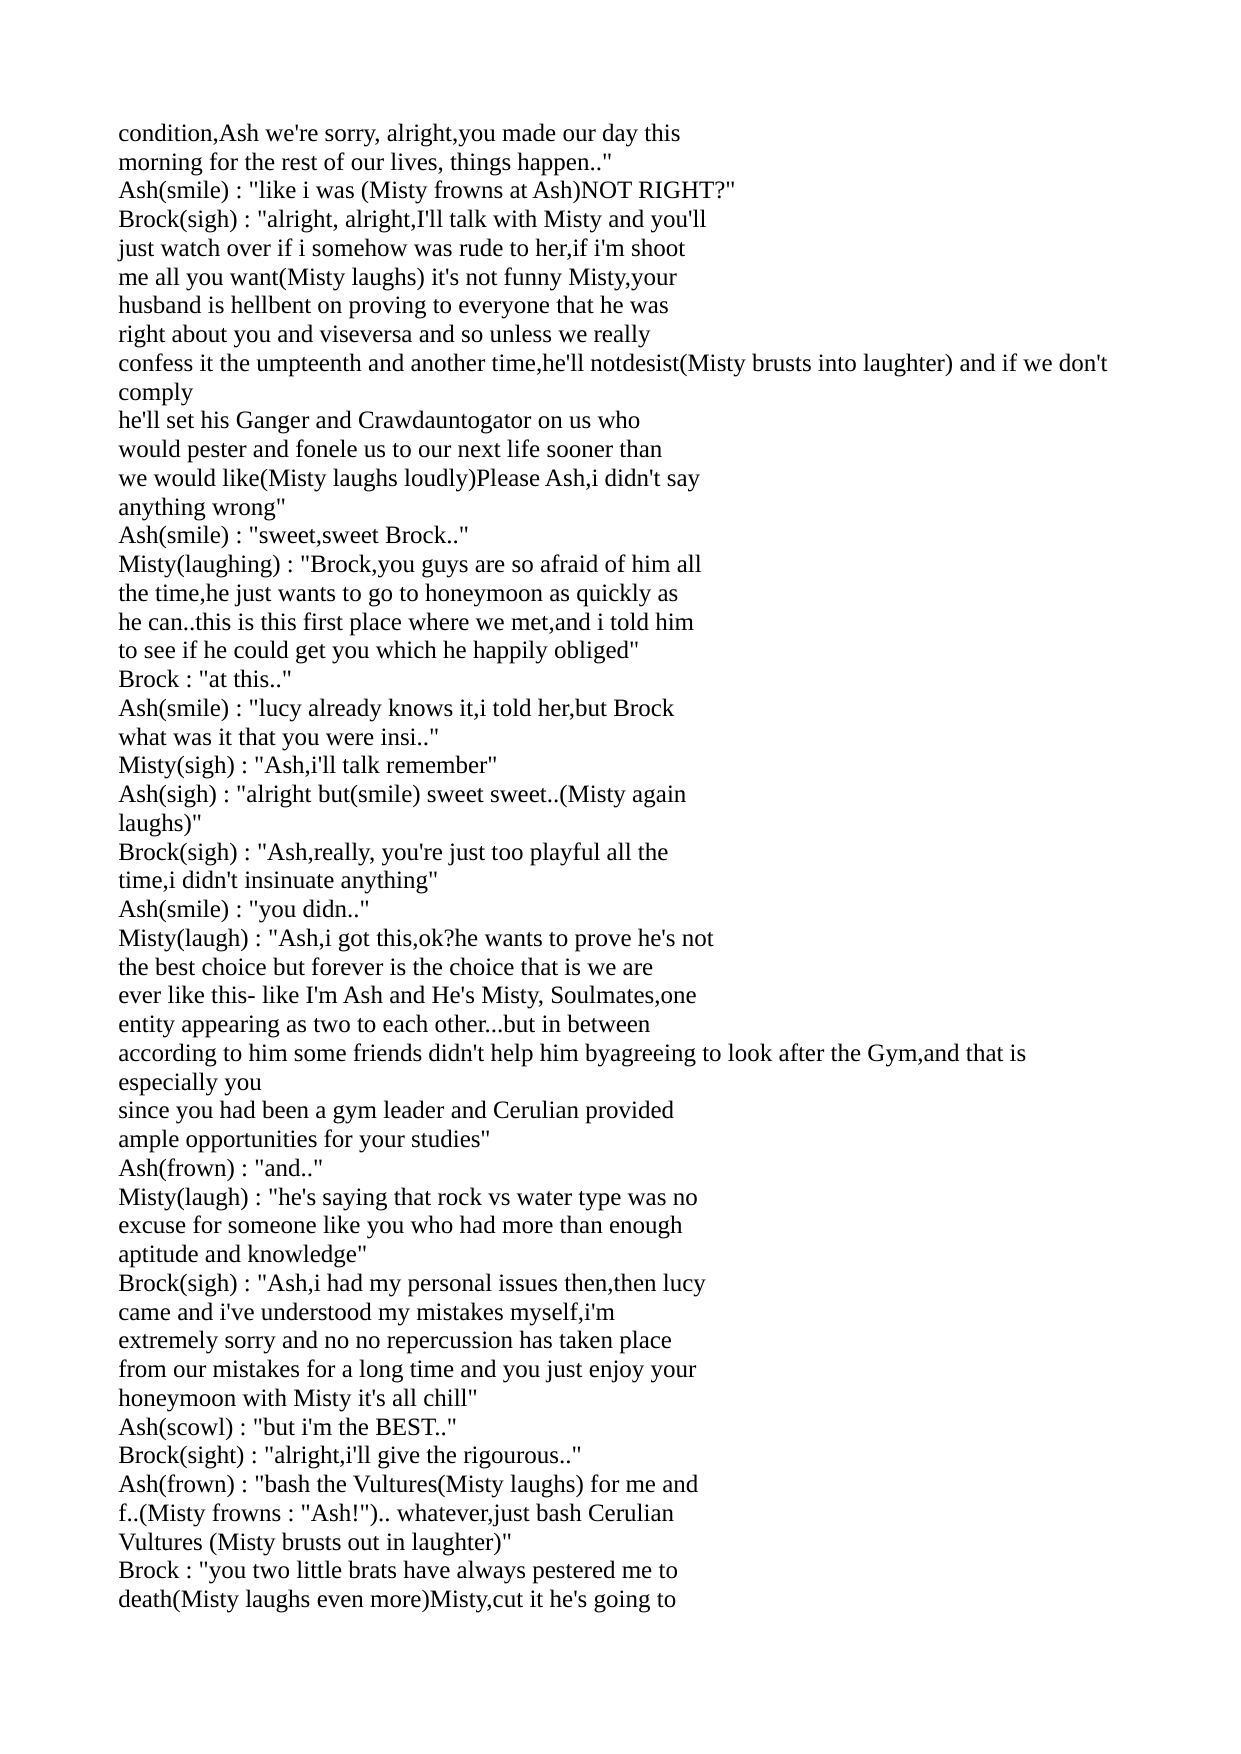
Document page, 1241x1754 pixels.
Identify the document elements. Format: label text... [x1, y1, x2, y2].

text right about you and viseversa and so unless we really [118, 319, 1122, 348]
text the time,he just wants to go to honeymoon as quickly as [118, 578, 1122, 607]
text Brock(sigh) : "Ash,really, you're just too playful all the [118, 837, 1122, 866]
text we would like(Misty laughs loudly)Please Ash,i didn't say [118, 463, 1122, 492]
text from our mistakes for a long time and you just enjoy your [118, 1354, 1122, 1383]
text me all you want(Misty laughs) it's not funny Misty,your [118, 262, 1122, 291]
text f..(Misty frowns : "Ash!").. whatever,just bash Cerulian [118, 1498, 1122, 1527]
text Ash(smile) : "lucy already knows it,i told her,but Brock [118, 693, 1122, 722]
text Brock(sigh) : "Ash,i had my personal issues then,then lucy [118, 1268, 1122, 1297]
text he can..this is this first place where we met,and i told him [118, 607, 1122, 636]
text came and i've understood my mistakes myself,i'm [118, 1297, 1122, 1326]
text Ash(smile) : "sweet,sweet Brock.." [118, 521, 1122, 549]
text ample opportunities for your studies" [118, 1124, 1122, 1153]
text excuse for someone like you who had more than enough [118, 1211, 1122, 1239]
text confess it the umpteenth and another time,he'll notdesist(Misty brusts into laughter) and if we don't comply [118, 348, 1122, 406]
text Ash(frown) : "and.." [118, 1153, 1122, 1182]
text would pester and fonele us to our next life sooner than [118, 434, 1122, 463]
text Brock : "you two little brats have always pestered me to [118, 1556, 1122, 1584]
text condition,Ash we're sorry, alright,you made our day this [118, 118, 1122, 147]
text to see if he could get you which he happily obliged" [118, 636, 1122, 664]
text entity appearing as two to each other...but in between [118, 1009, 1122, 1038]
text just watch over if i somehow was rude to her,if i'm shoot [118, 233, 1122, 262]
text the best choice but forever is the choice that is we are [118, 952, 1122, 981]
text ever like this- like I'm Ash and He's Misty, Soulmates,one [118, 981, 1122, 1009]
text Ash(frown) : "bash the Vultures(Misty laughs) for me and [118, 1469, 1122, 1498]
text extremely sorry and no no repercussion has taken place [118, 1326, 1122, 1354]
text honeymoon with Misty it's all chill" [118, 1383, 1122, 1412]
text Ash(smile) : "like i was (Misty frowns at Ash)NOT RIGHT?" [118, 176, 1122, 204]
text Misty(laugh) : "Ash,i got this,ok?he wants to prove he's not [118, 923, 1122, 952]
text Misty(sigh) : "Ash,i'll talk remember" [118, 751, 1122, 779]
text time,i didn't insinuate anything" [118, 866, 1122, 894]
text what was it that you were insi.." [118, 722, 1122, 751]
text since you had been a gym leader and Cerulian provided [118, 1096, 1122, 1124]
text Ash(smile) : "you didn.." [118, 894, 1122, 923]
text Brock : "at this.." [118, 664, 1122, 693]
text morning for the rest of our lives, things happen.." [118, 147, 1122, 176]
text husband is hellbent on proving to everyone that he was [118, 291, 1122, 319]
text Misty(laughing) : "Brock,you guys are so afraid of him all [118, 549, 1122, 578]
text Brock(sight) : "alright,i'll give the rigourous.." [118, 1441, 1122, 1469]
text Ash(scowl) : "but i'm the BEST.." [118, 1412, 1122, 1441]
text Brock(sigh) : "alright, alright,I'll talk with Misty and you'll [118, 204, 1122, 233]
text according to him some friends didn't help him byagreeing to look after the Gym,and that is especially you [118, 1038, 1122, 1096]
text he'll set his Ganger and Crawdauntogator on us who [118, 406, 1122, 434]
text aptitude and knowledge" [118, 1239, 1122, 1268]
text Ash(sigh) : "alright but(smile) sweet sweet..(Misty again [118, 779, 1122, 808]
text laughs)" [118, 808, 1122, 837]
text anything wrong" [118, 492, 1122, 521]
text death(Misty laughs even more)Misty,cut it he's going to [118, 1584, 1122, 1613]
text Misty(laugh) : "he's saying that rock vs water type was no [118, 1182, 1122, 1211]
text Vultures (Misty brusts out in laughter)" [118, 1527, 1122, 1556]
